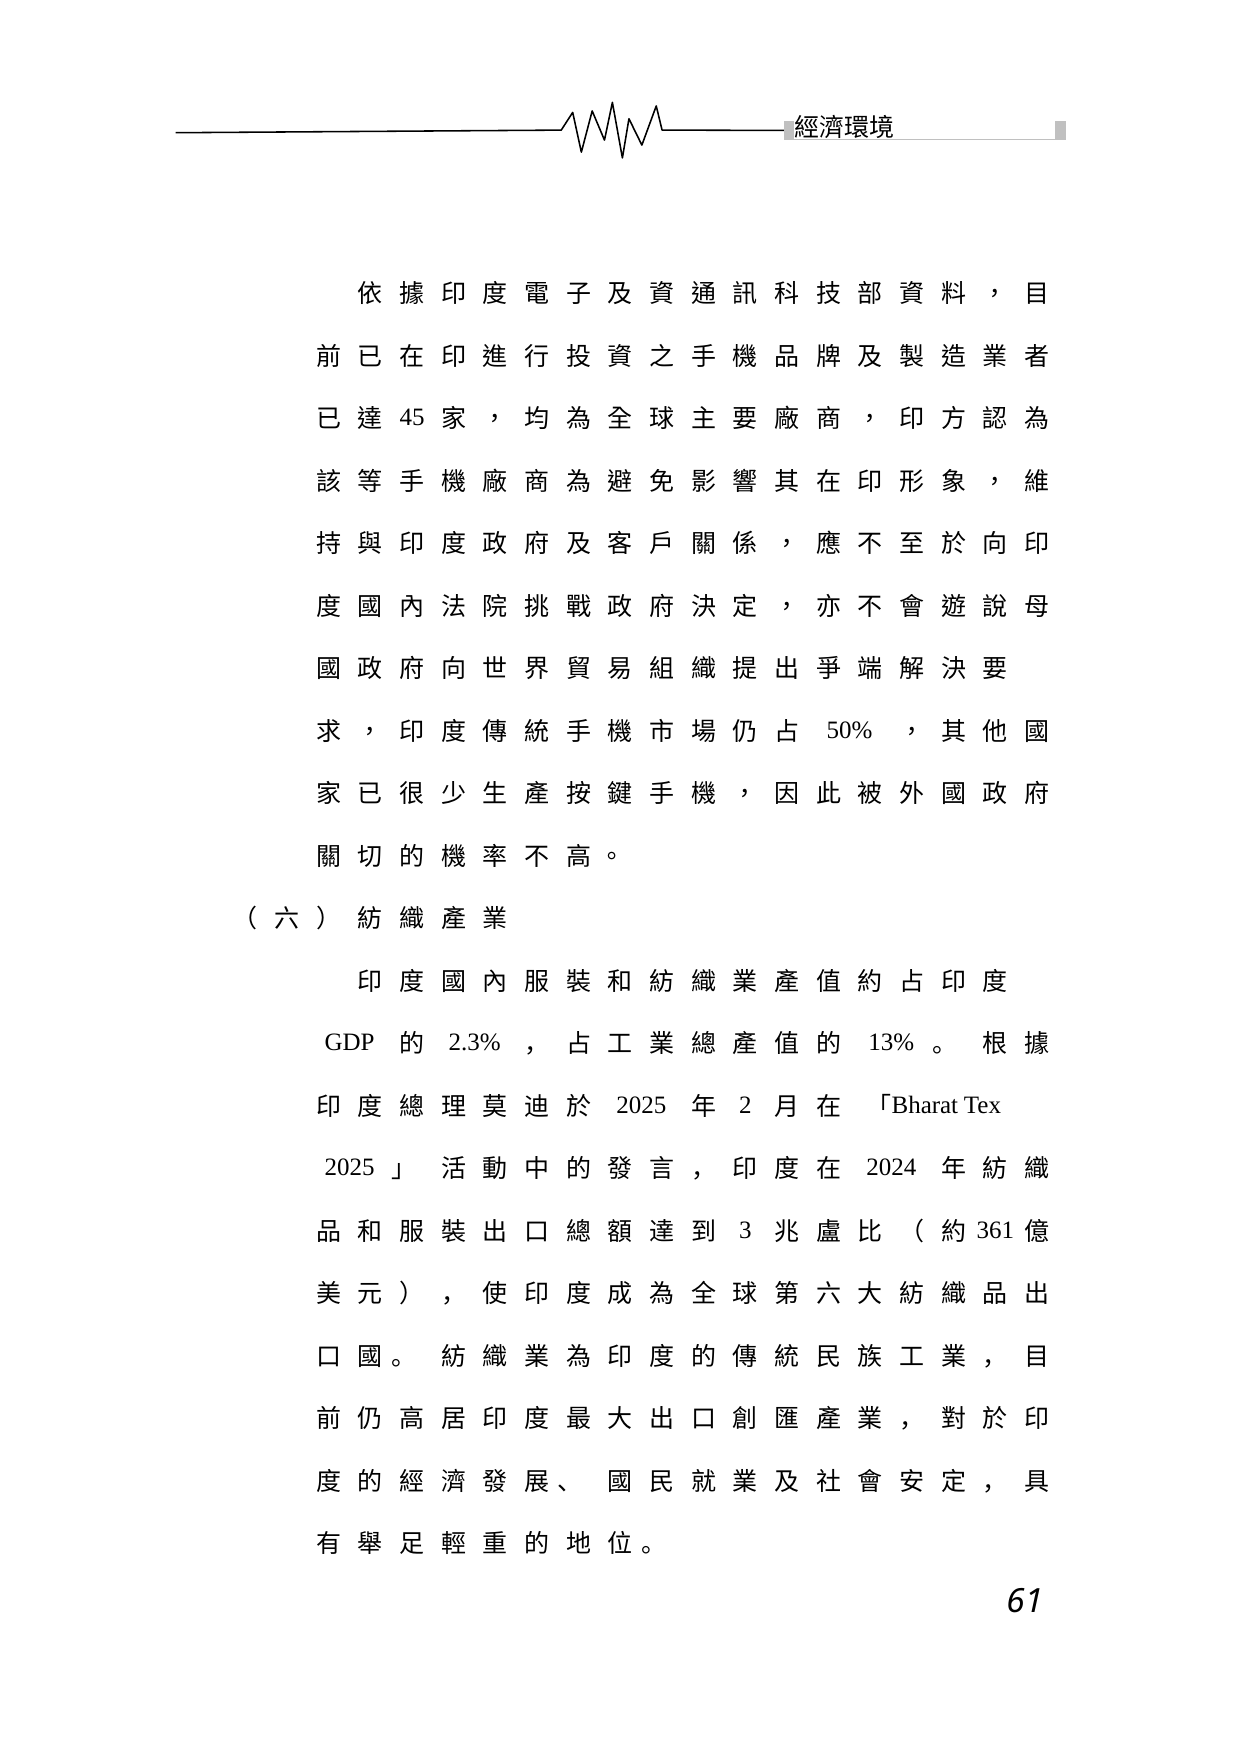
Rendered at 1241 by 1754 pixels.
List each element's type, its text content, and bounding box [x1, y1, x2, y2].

text 依據印度電子及資通訊科技部資料，目前已在印進行投資之手機品牌及製造業者已達45家，均為全球主要廠商，印方認為該等手機廠商為避免影響其在印形象，維持與印度政府及客戶關係，應不至於向印度國內法院挑戰政府決定，亦不會遊說母國政府向世界貿易組織提出爭端解決要求，印度傳統手機市場仍占50%，其他國家已很少生產按鍵手機，因此被外國政府關切的機率不高。 [281, 250, 1058, 875]
text 印度國內服裝和紡織業產值約占印度GDP的2.3%，占工業總產值的13%。根據印度總理莫迪於2025年2月在「Bharat Tex 2025」活動中的發言，印度在2024年紡織品和服裝出口總額達到3兆盧比（約361億美元），使印度成為全球第六大紡織品出口國。紡織業為印度的傳統民族工業，目前仍高居印度最大出口創匯產業，對於印度的經濟發展、國民就業及社會安定，具有舉足輕重的地位。 [281, 938, 1058, 1563]
text （六）紡織產業 [207, 875, 1058, 938]
